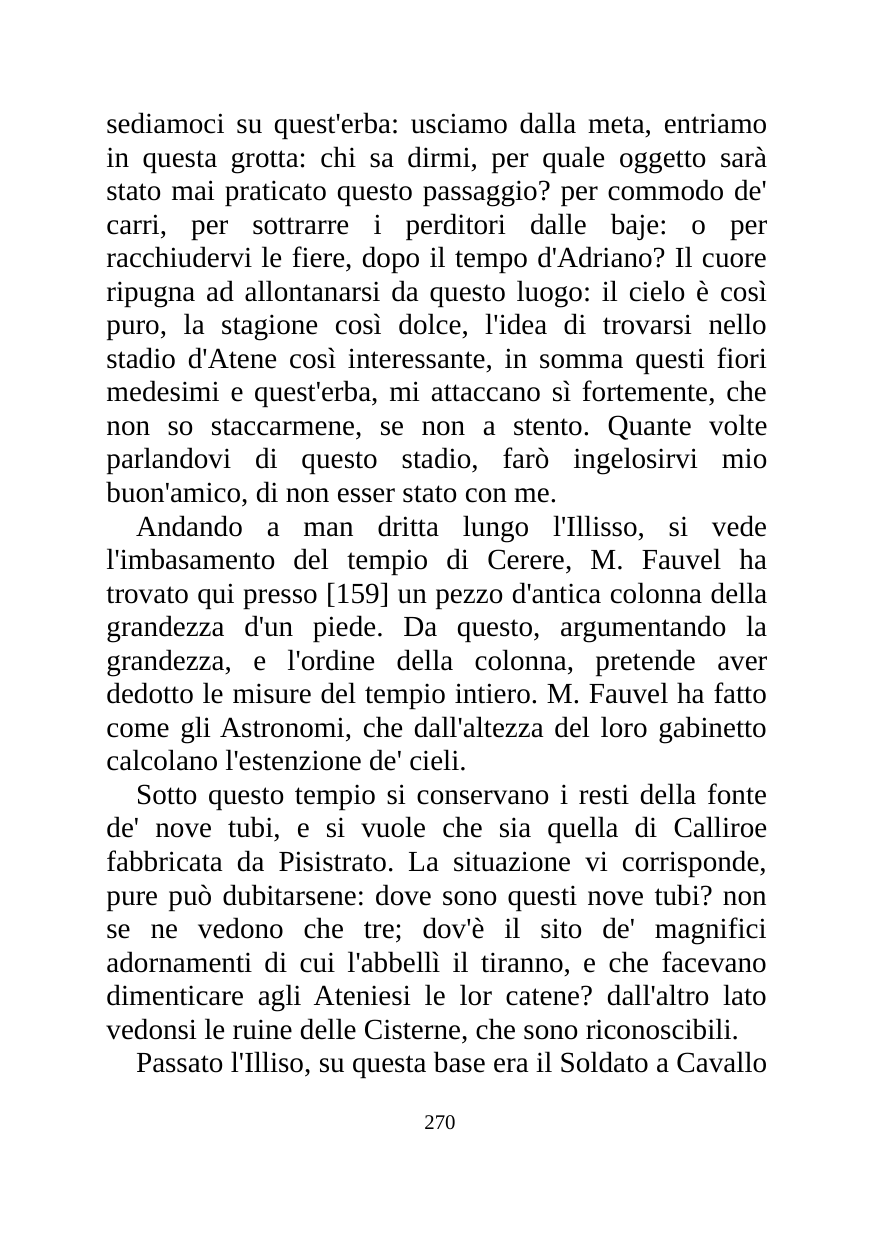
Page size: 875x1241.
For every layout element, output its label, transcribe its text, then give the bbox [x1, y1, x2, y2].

text Passato l'Illiso, su questa base era il Soldato a Cavallo [106, 1045, 768, 1079]
text Sotto questo tempio si conservano i resti della fonte de' nove tubi, e si vuole che sia quella di Calliroe fabbricata da Pisistrato. La situazione vi corrisponde, pure può dubitarsene: dove sono questi nove tubi? non se ne vedono che tre; dov'è il sito de' magnifici adornamenti di cui l'abbellì il tiranno, e che facevano dimenticare agli Ateniesi le lor catene? dall'altro lato vedonsi le ruine delle Cisterne, che sono riconoscibili. [106, 777, 768, 1045]
text sediamoci su quest'erba: usciamo dalla meta, entriamo in questa grotta: chi sa dirmi, per quale oggetto sarà stato mai praticato questo passaggio? per commodo de' carri, per sottrarre i perditori dalle baje: o per racchiudervi le fiere, dopo il tempo d'Adriano? Il cuore ripugna ad allontanarsi da questo luogo: il cielo è così puro, la stagione così dolce, l'idea di trovarsi nello stadio d'Atene così interessante, in somma questi fiori medesimi e quest'erba, mi attaccano sì fortemente, che non so staccarmene, se non a stento. Quante volte parlandovi di questo stadio, farò ingelosirvi mio buon'amico, di non esser stato con me. [106, 106, 768, 509]
text Andando a man dritta lungo l'Illisso, si vede l'imbasamento del tempio di Cerere, M. Fauvel ha trovato qui presso [159] un pezzo d'antica colonna della grandezza d'un piede. Da questo, argumentando la grandezza, e l'ordine della colonna, pretende aver dedotto le misure del tempio intiero. M. Fauvel ha fatto come gli Astronomi, che dall'altezza del loro gabinetto calcolano l'estenzione de' cieli. [106, 509, 768, 777]
